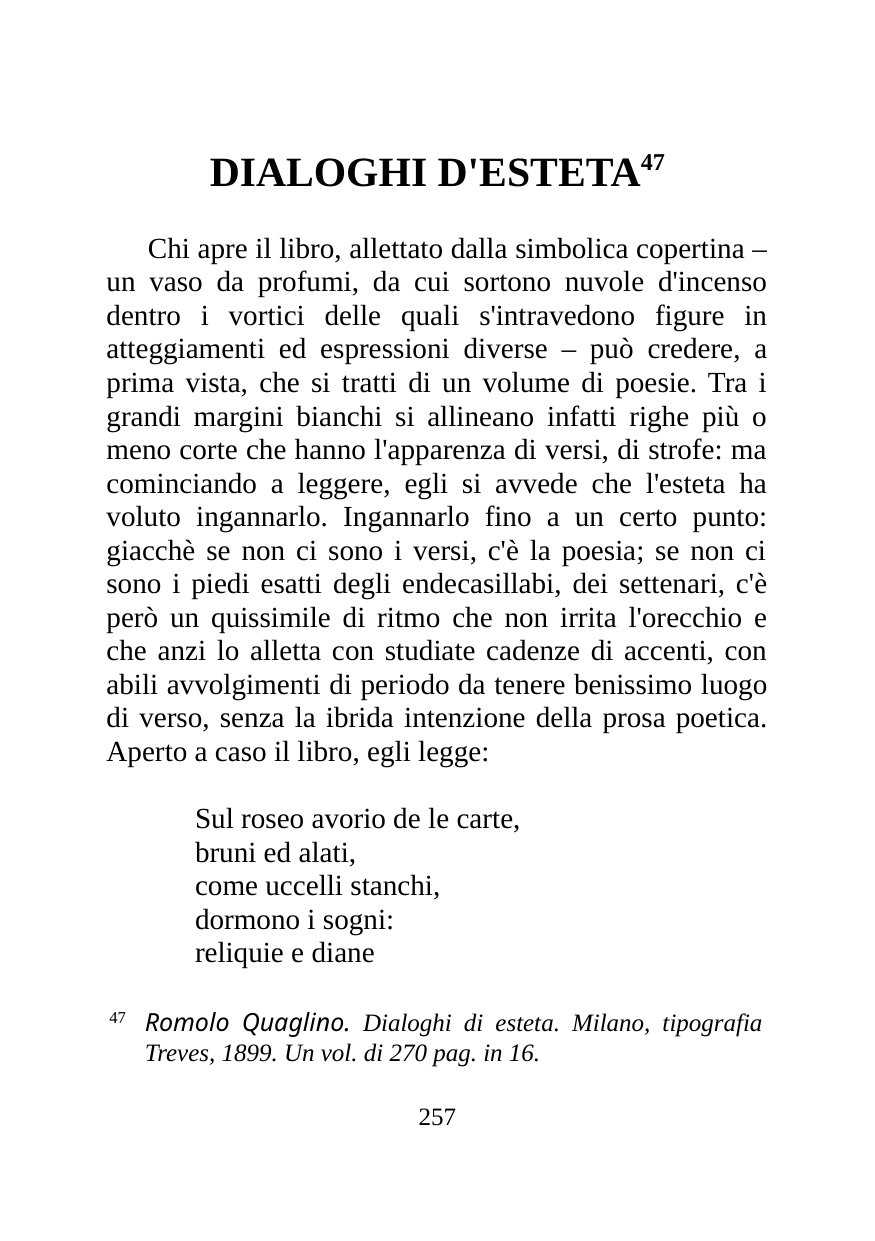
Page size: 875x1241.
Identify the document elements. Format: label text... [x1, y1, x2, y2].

text reliquie e diane [195, 935, 768, 969]
text dormono i sogni: [195, 902, 768, 935]
text come uccelli stanchi, [195, 868, 768, 902]
text Chi apre il libro, allettato dalla simbolica copertina – un vaso da profumi, da cui sortono nuvole d'incenso dentro i vortici delle quali s'intravedono figure in atteggiamenti ed espressioni diverse – può credere, a prima vista, che si tratti di un volume di poesie. Tra i grandi margini bianchi si allineano infatti righe più o meno corte che hanno l'apparenza di versi, di strofe: ma cominciando a leggere, egli si avvede che l'esteta ha voluto ingannarlo. Ingannarlo fino a un certo punto: giacchè se non ci sono i versi, c'è la poesia; se non ci sono i piedi esatti degli endecasillabi, dei settenari, c'è però un quissimile di ritmo che non irrita l'orecchio e che anzi lo alletta con studiate cadenze di accenti, con abili avvolgimenti di periodo da tenere benissimo luogo di verso, senza la ibrida intenzione della prosa poetica. Aperto a caso il libro, egli legge: [106, 231, 768, 768]
text Sul roseo avorio de le carte, [195, 801, 768, 835]
subtitle DIALOGHI D'ESTETA [106, 148, 768, 196]
text Romolo Quaglino. Dialoghi di esteta. Milano, tipografia Treves, 1899. Un vol. di 270 pag. in 16. [106, 1001, 768, 1070]
text bruni ed alati, [195, 835, 768, 868]
